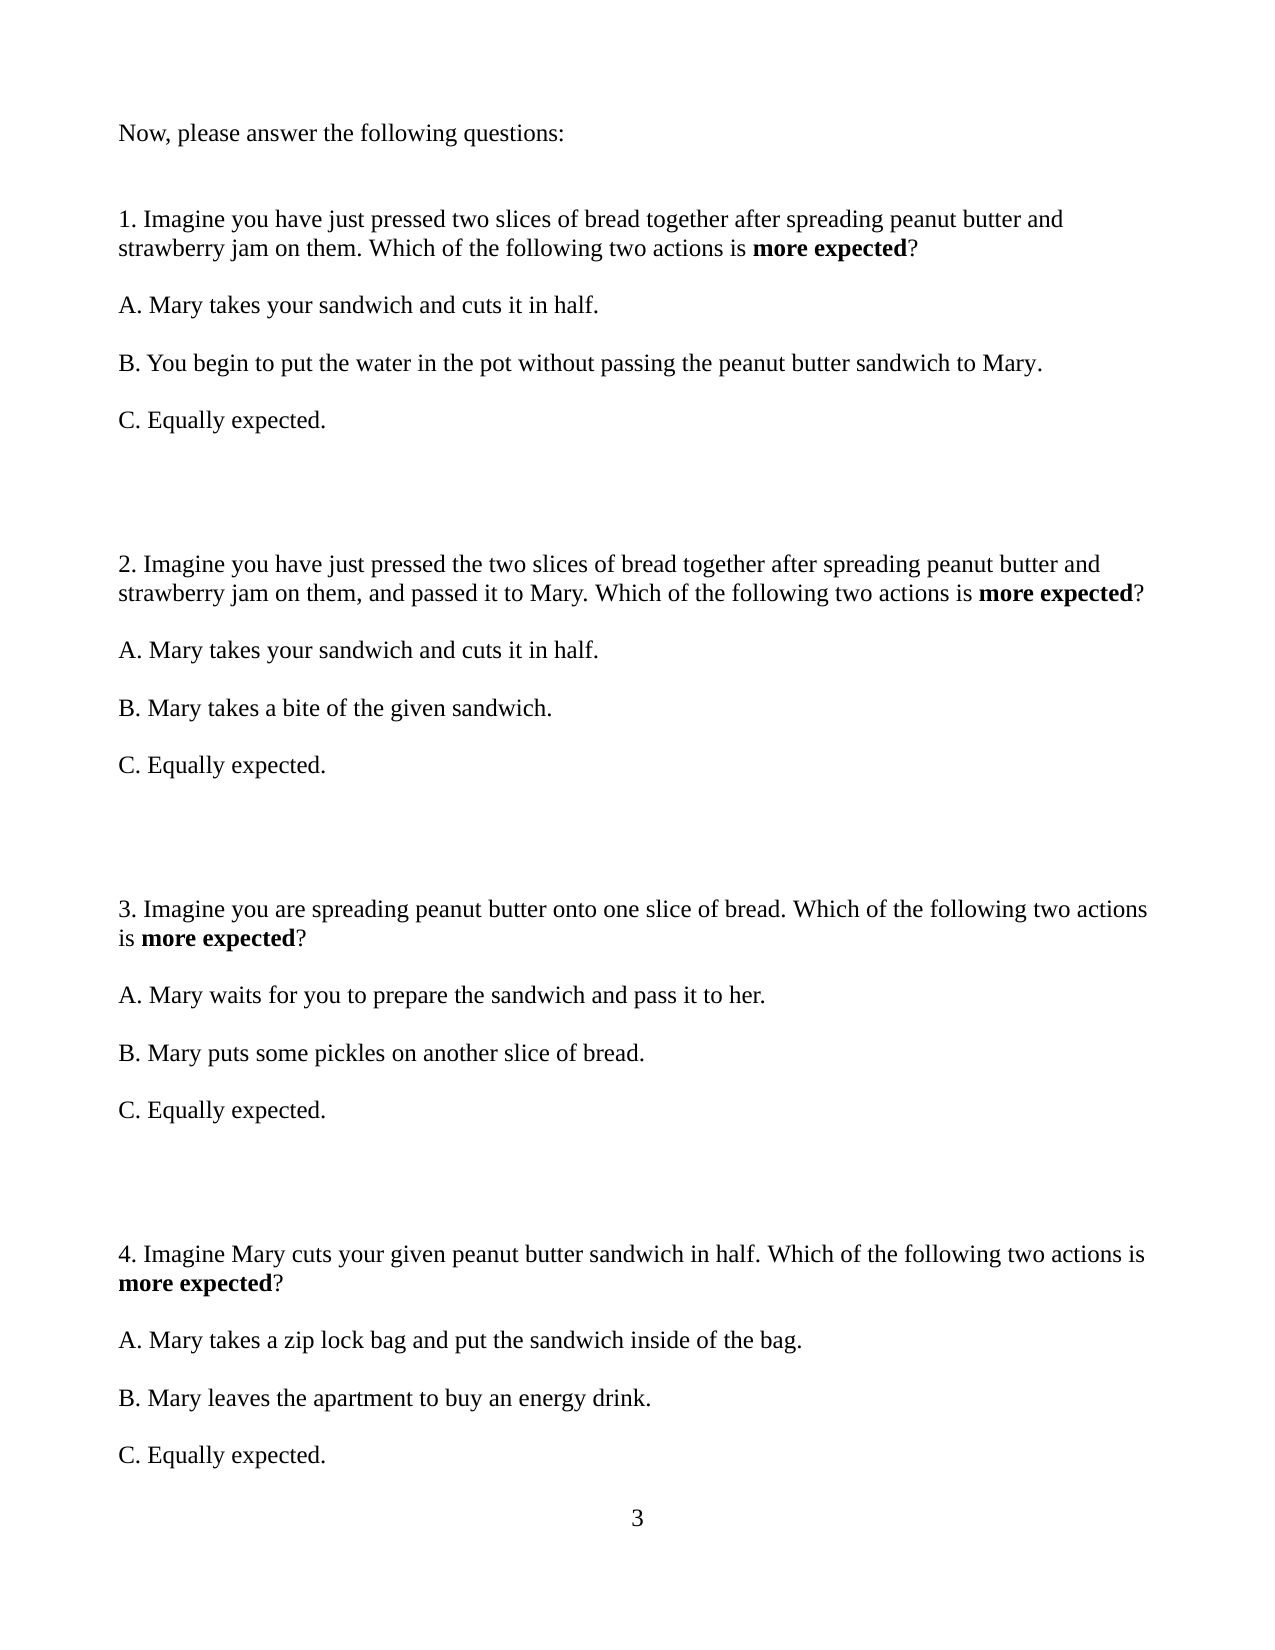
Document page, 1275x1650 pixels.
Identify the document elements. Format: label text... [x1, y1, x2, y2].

text 1. Imagine you have just pressed two slices of bread together after spreading peanut butter and strawberry jam on them. Which of the following two actions is more expected? [118, 204, 1157, 262]
text Now, please answer the following questions: [118, 118, 1157, 147]
text C. Equally expected. [118, 406, 1157, 434]
text B. You begin to put the water in the pot without passing the peanut butter sandwich to Mary. [118, 348, 1157, 377]
text A. Mary takes your sandwich and cuts it in half. [118, 291, 1157, 319]
text B. Mary puts some pickles on another slice of bread. [118, 1038, 1157, 1067]
text A. Mary takes your sandwich and cuts it in half. [118, 636, 1157, 664]
text A. Mary takes a zip lock bag and put the sandwich inside of the bag. [118, 1326, 1157, 1354]
text C. Equally expected. [118, 1096, 1157, 1124]
text C. Equally expected. [118, 1441, 1157, 1469]
text 2. Imagine you have just pressed the two slices of bread together after spreading peanut butter and strawberry jam on them, and passed it to Mary. Which of the following two actions is more expected? [118, 549, 1157, 607]
text 4. Imagine Mary cuts your given peanut butter sandwich in half. Which of the following two actions is more expected? [118, 1239, 1157, 1297]
text C. Equally expected. [118, 751, 1157, 779]
text 3. Imagine you are spreading peanut butter onto one slice of bread. Which of the following two actions is more expected? [118, 894, 1157, 952]
text A. Mary waits for you to prepare the sandwich and pass it to her. [118, 981, 1157, 1009]
text B. Mary leaves the apartment to buy an energy drink. [118, 1383, 1157, 1412]
text B. Mary takes a bite of the given sandwich. [118, 693, 1157, 722]
